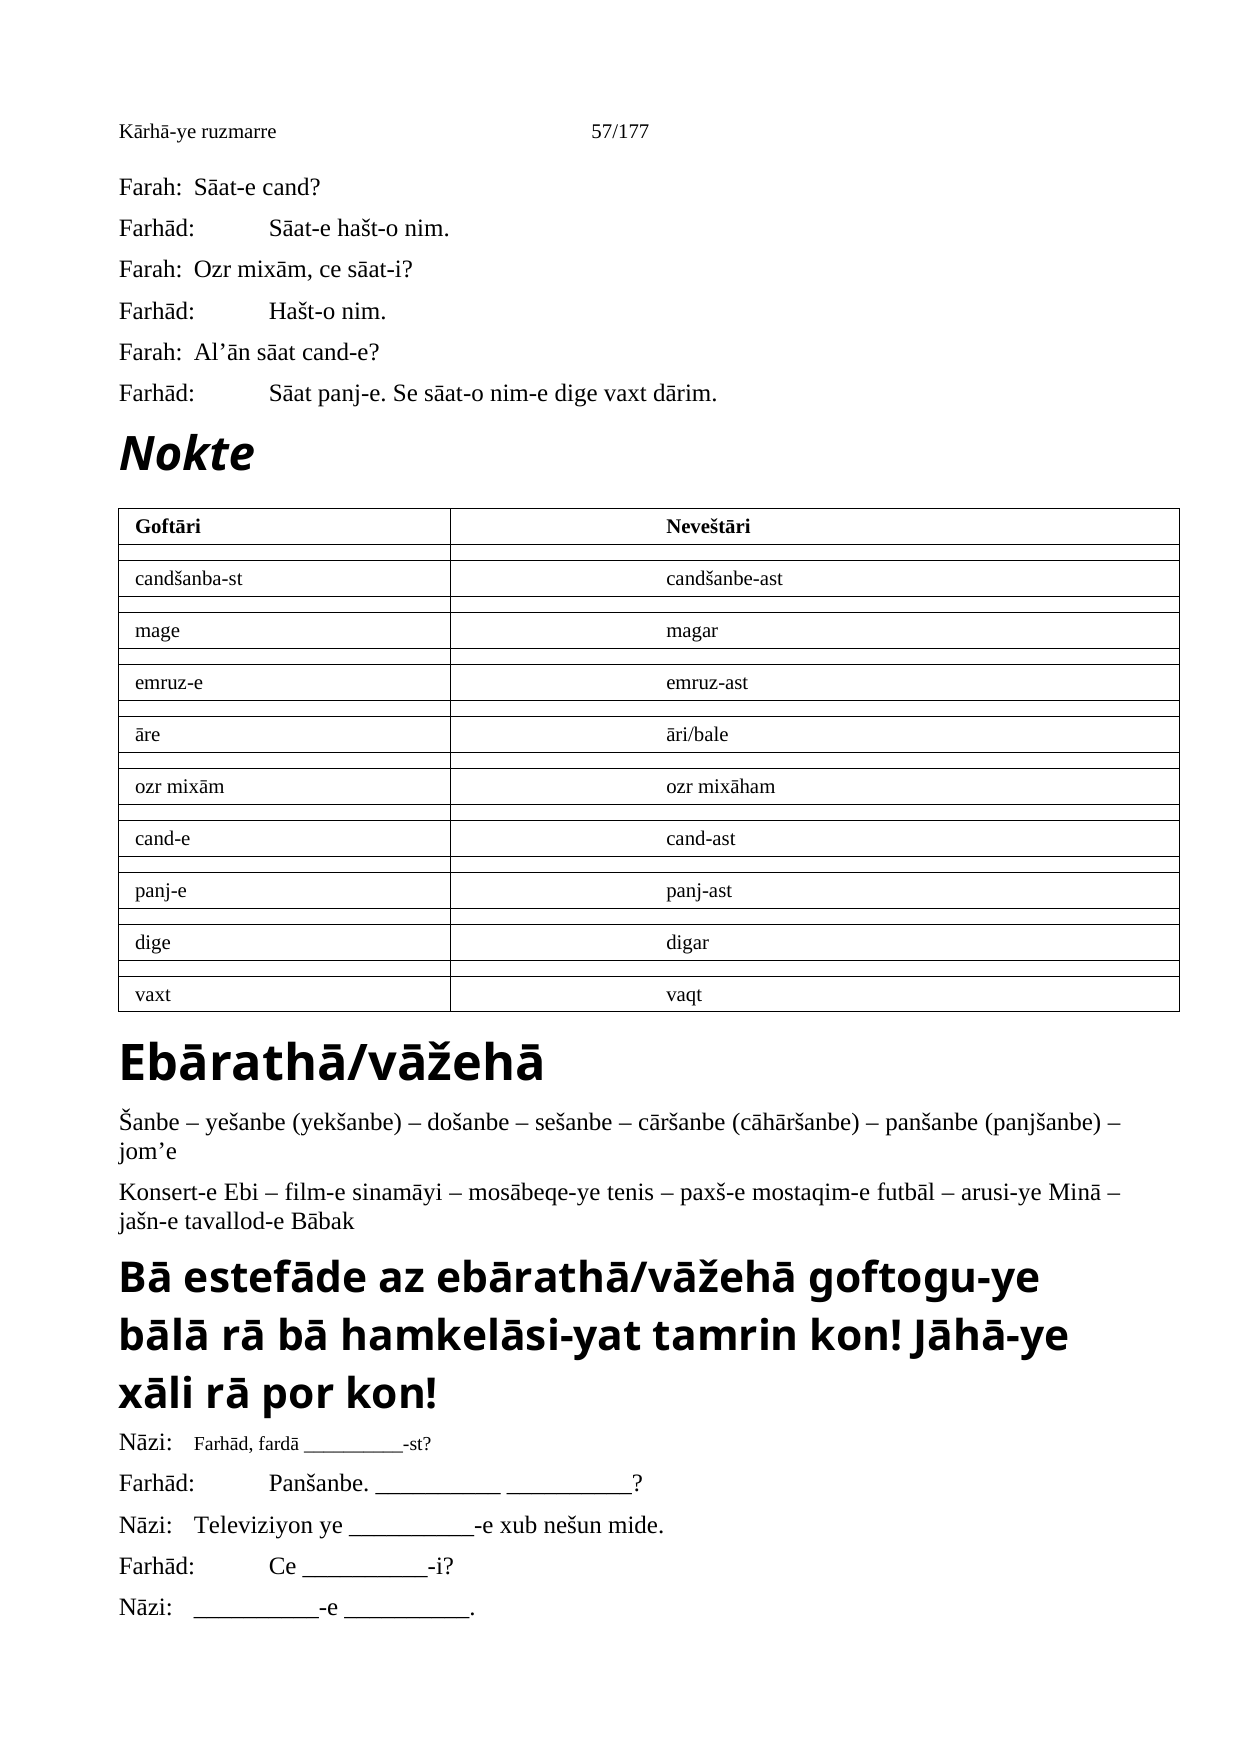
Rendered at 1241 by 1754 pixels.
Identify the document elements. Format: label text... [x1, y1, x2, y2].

table_header Neveštāri [451, 509, 1179, 544]
table_cell cand‐ast [451, 821, 1179, 856]
text Nāzi: Farhād, fardā __________‐st? [118, 1427, 1122, 1456]
table_cell [451, 805, 1179, 820]
text Farhād: Panšanbe. __________ __________? [118, 1468, 1122, 1497]
table_cell [119, 961, 450, 976]
table_cell [451, 753, 1179, 768]
table_cell āri/bale [451, 717, 1179, 752]
text Farah: Ozr mixām, ce sāat‐i? [118, 254, 1122, 283]
subtitle Nokte [118, 419, 1122, 484]
table_cell [451, 909, 1179, 924]
table_cell mage [119, 613, 450, 648]
table_cell ozr mixām [119, 769, 450, 803]
table_cell [451, 545, 1179, 560]
table_cell [451, 961, 1179, 976]
table_cell [119, 545, 450, 560]
table_cell [119, 909, 450, 924]
text Šanbe – yešanbe (yekšanbe) – došanbe – sešanbe – cāršanbe (cāhāršanbe) – panšanbe (panjšanbe) – jom’e [118, 1107, 1122, 1165]
table_cell magar [451, 613, 1179, 648]
text Nāzi: __________‐e __________. [118, 1592, 1122, 1621]
table_cell [119, 857, 450, 872]
table_cell emruz‐ast [451, 665, 1179, 699]
table_cell āre [119, 717, 450, 752]
table_cell cand‐e [119, 821, 450, 856]
table_cell emruz‐e [119, 665, 450, 699]
table_cell [451, 701, 1179, 716]
table_cell candšanba‐st [119, 561, 450, 596]
text Farhād: Ce __________‐i? [118, 1551, 1122, 1580]
table_cell [119, 597, 450, 612]
table_cell [119, 701, 450, 716]
table_cell [451, 857, 1179, 872]
text Konsert‐e Ebi – film‐e sinamāyi – mosābeqe‐ye tenis – paxš‐e mostaqim‐e futbāl – arusi‐ye Minā – jašn‐e tavallod‐e Bābak [118, 1177, 1122, 1235]
table_cell vaxt [119, 977, 450, 1011]
table_cell panj‐ast [451, 873, 1179, 907]
text Farhād: Sāat‐e hašt‐o nim. [118, 213, 1122, 242]
table_cell digar [451, 925, 1179, 959]
text Farhād: Sāat panj‐e. Se sāat‐o nim‐e dige vaxt dārim. [118, 378, 1122, 407]
table_cell ozr mixāham [451, 769, 1179, 803]
text Farhād: Hašt‐o nim. [118, 296, 1122, 324]
table_cell dige [119, 925, 450, 959]
text Farah: Al’ān sāat cand‐e? [118, 337, 1122, 366]
table_cell panj‐e [119, 873, 450, 907]
subtitle Bā estefāde az ebārathā/vāžehā goftogu‐ye bālā rā bā hamkelāsi‐yat tamrin kon! Jāhā‐ye xāli rā por kon! [118, 1247, 1122, 1421]
table_cell candšanbe‐ast [451, 561, 1179, 596]
subtitle Ebārathā/vāžehā [118, 1026, 1122, 1095]
table_cell [119, 649, 450, 664]
table_cell vaqt [451, 977, 1179, 1011]
table_header Goftāri [119, 509, 450, 544]
text Farah: Sāat‐e cand? [118, 172, 1122, 201]
table_cell [119, 753, 450, 768]
table_cell [119, 805, 450, 820]
table_cell [451, 597, 1179, 612]
table_cell [451, 649, 1179, 664]
text Nāzi: Televiziyon ye __________‐e xub nešun mide. [118, 1510, 1122, 1538]
